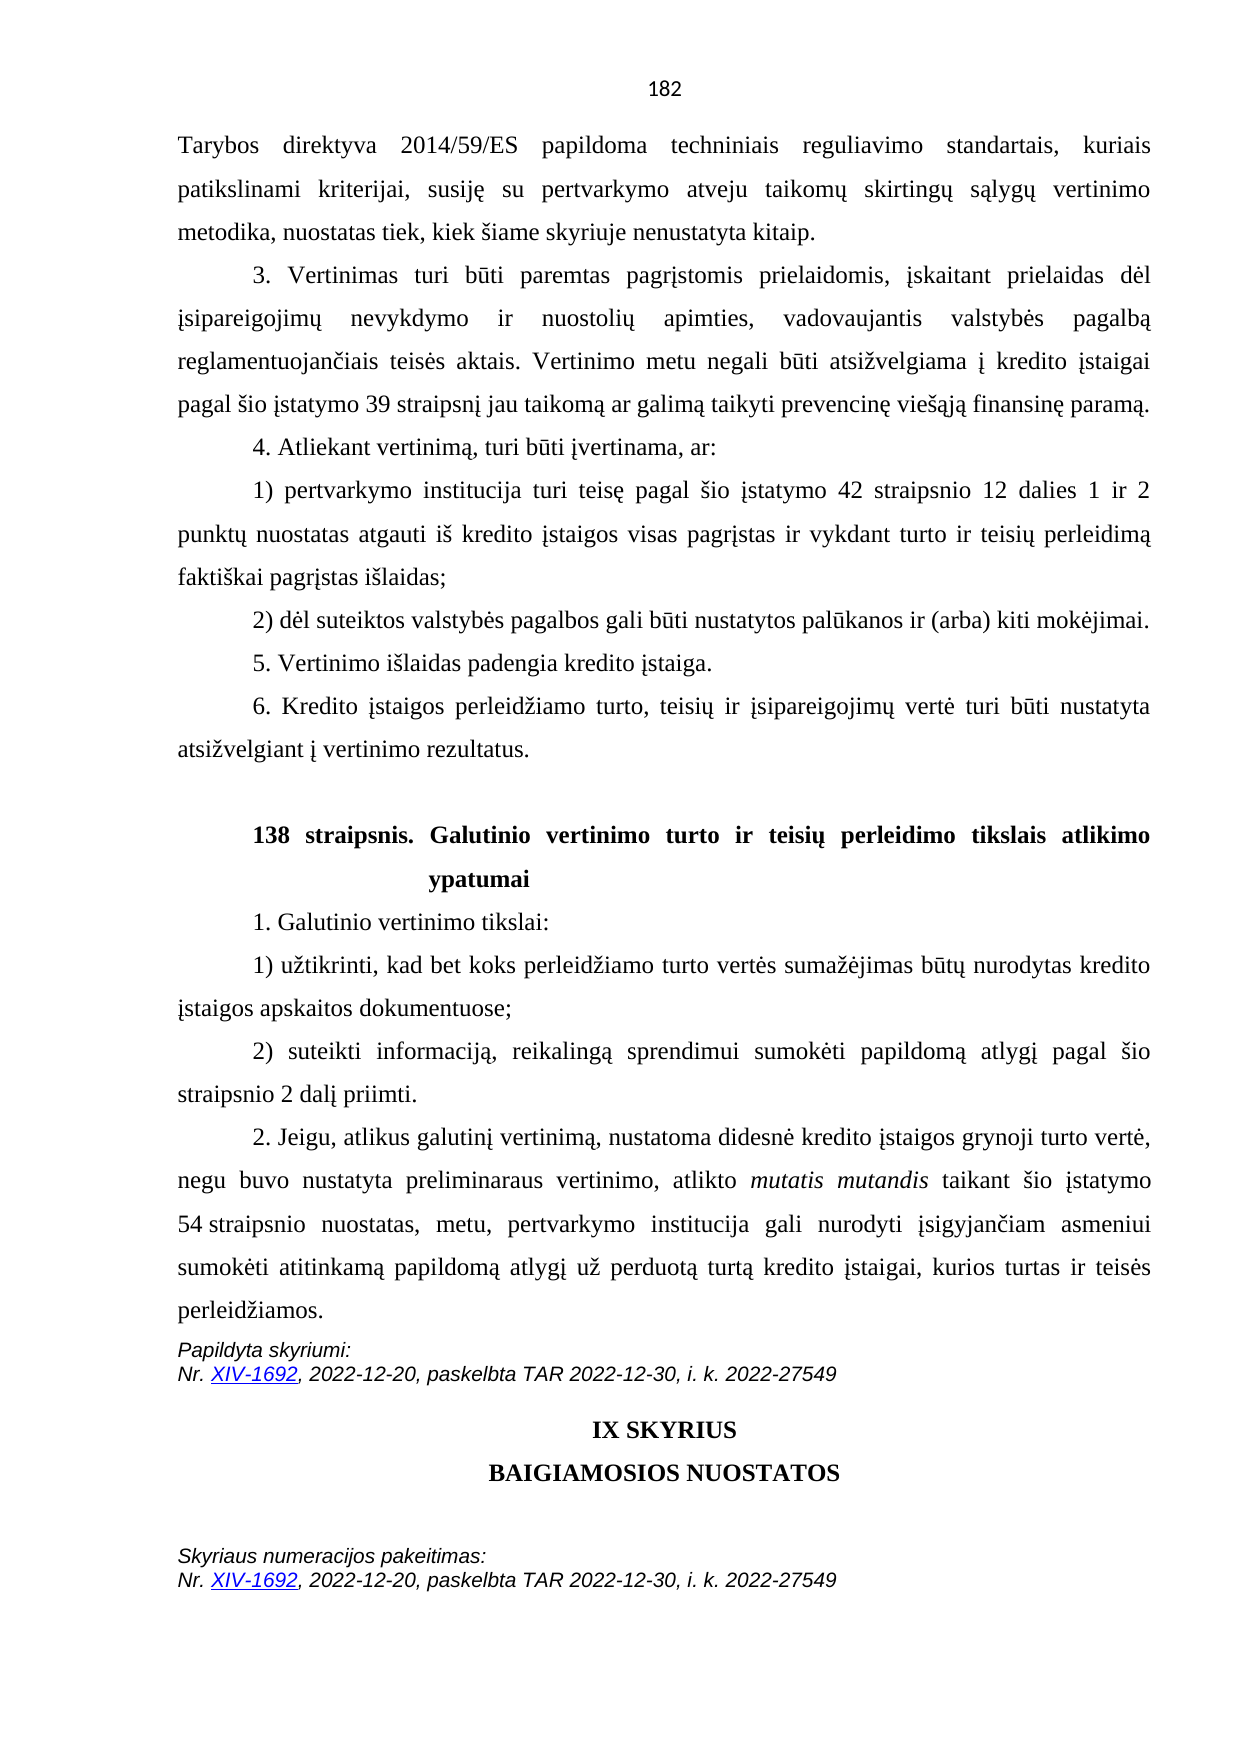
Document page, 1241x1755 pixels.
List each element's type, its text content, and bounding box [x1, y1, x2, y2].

text Skyriaus numeracijos pakeitimas: [177, 1544, 1152, 1568]
text 138 straipsnis. Galutinio vertinimo turto ir teisių perleidimo tikslais atlikimo ypatumai [252, 821, 1152, 892]
text Nr. XIV-1692, 2022-12-20, paskelbta TAR 2022-12-30, i. k. 2022-27549 [177, 1568, 1152, 1592]
text BAIGIAMOSIOS NUOSTATOS [177, 1458, 1152, 1487]
text 4. Atliekant vertinimą, turi būti įvertinama, ar: [177, 432, 1152, 461]
text 1) pertvarkymo institucija turi teisę pagal šio įstatymo 42 straipsnio 12 dalies 1 ir 2 punktų nuostatas atgauti iš kredito įstaigos visas pagrįstas ir vykdant turto ir teisių perleidimą faktiškai pagrįstas išlaidas; [177, 476, 1152, 591]
text 6. Kredito įstaigos perleidžiamo turto, teisių ir įsipareigojimų vertė turi būti nustatyta atsižvelgiant į vertinimo rezultatus. [177, 691, 1152, 763]
text 1. Galutinio vertinimo tikslai: [177, 907, 1152, 936]
text 5. Vertinimo išlaidas padengia kredito įstaiga. [177, 648, 1152, 677]
text 2. Jeigu, atlikus galutinį vertinimą, nustatoma didesnė kredito įstaigos grynoji turto vertė, negu buvo nustatyta preliminaraus vertinimo, atlikto mutatis mutandis taikant šio įstatymo 54 straipsnio nuostatas, metu, pertvarkymo institucija gali nurodyti įsigyjančiam asmeniui sumokėti atitinkamą papildomą atlygį už perduotą turtą kredito įstaigai, kurios turtas ir teisės perleidžiamos. [177, 1122, 1152, 1324]
text Papildyta skyriumi: [177, 1338, 1152, 1362]
text 1) užtikrinti, kad bet koks perleidžiamo turto vertės sumažėjimas būtų nurodytas kredito įstaigos apskaitos dokumentuose; [177, 950, 1152, 1022]
text 2) dėl suteiktos valstybės pagalbos gali būti nustatytos palūkanos ir (arba) kiti mokėjimai. [177, 605, 1152, 634]
text 2) suteikti informaciją, reikalingą sprendimui sumokėti papildomą atlygį pagal šio straipsnio 2 dalį priimti. [177, 1036, 1152, 1108]
text Nr. XIV-1692, 2022-12-20, paskelbta TAR 2022-12-30, i. k. 2022-27549 [177, 1362, 1152, 1386]
text Tarybos direktyva 2014/59/ES papildoma techniniais reguliavimo standartais, kuriais patikslinami kriterijai, susiję su pertvarkymo atveju taikomų skirtingų sąlygų vertinimo metodika, nuostatas tiek, kiek šiame skyriuje nenustatyta kitaip. [177, 131, 1152, 246]
text 3. Vertinimas turi būti paremtas pagrįstomis prielaidomis, įskaitant prielaidas dėl įsipareigojimų nevykdymo ir nuostolių apimties, vadovaujantis valstybės pagalbą reglamentuojančiais teisės aktais. Vertinimo metu negali būti atsižvelgiama į kredito įstaigai pagal šio įstatymo 39 straipsnį jau taikomą ar galimą taikyti prevencinę viešąją finansinę paramą. [177, 260, 1152, 418]
text IX SKYRIUS [177, 1415, 1152, 1443]
